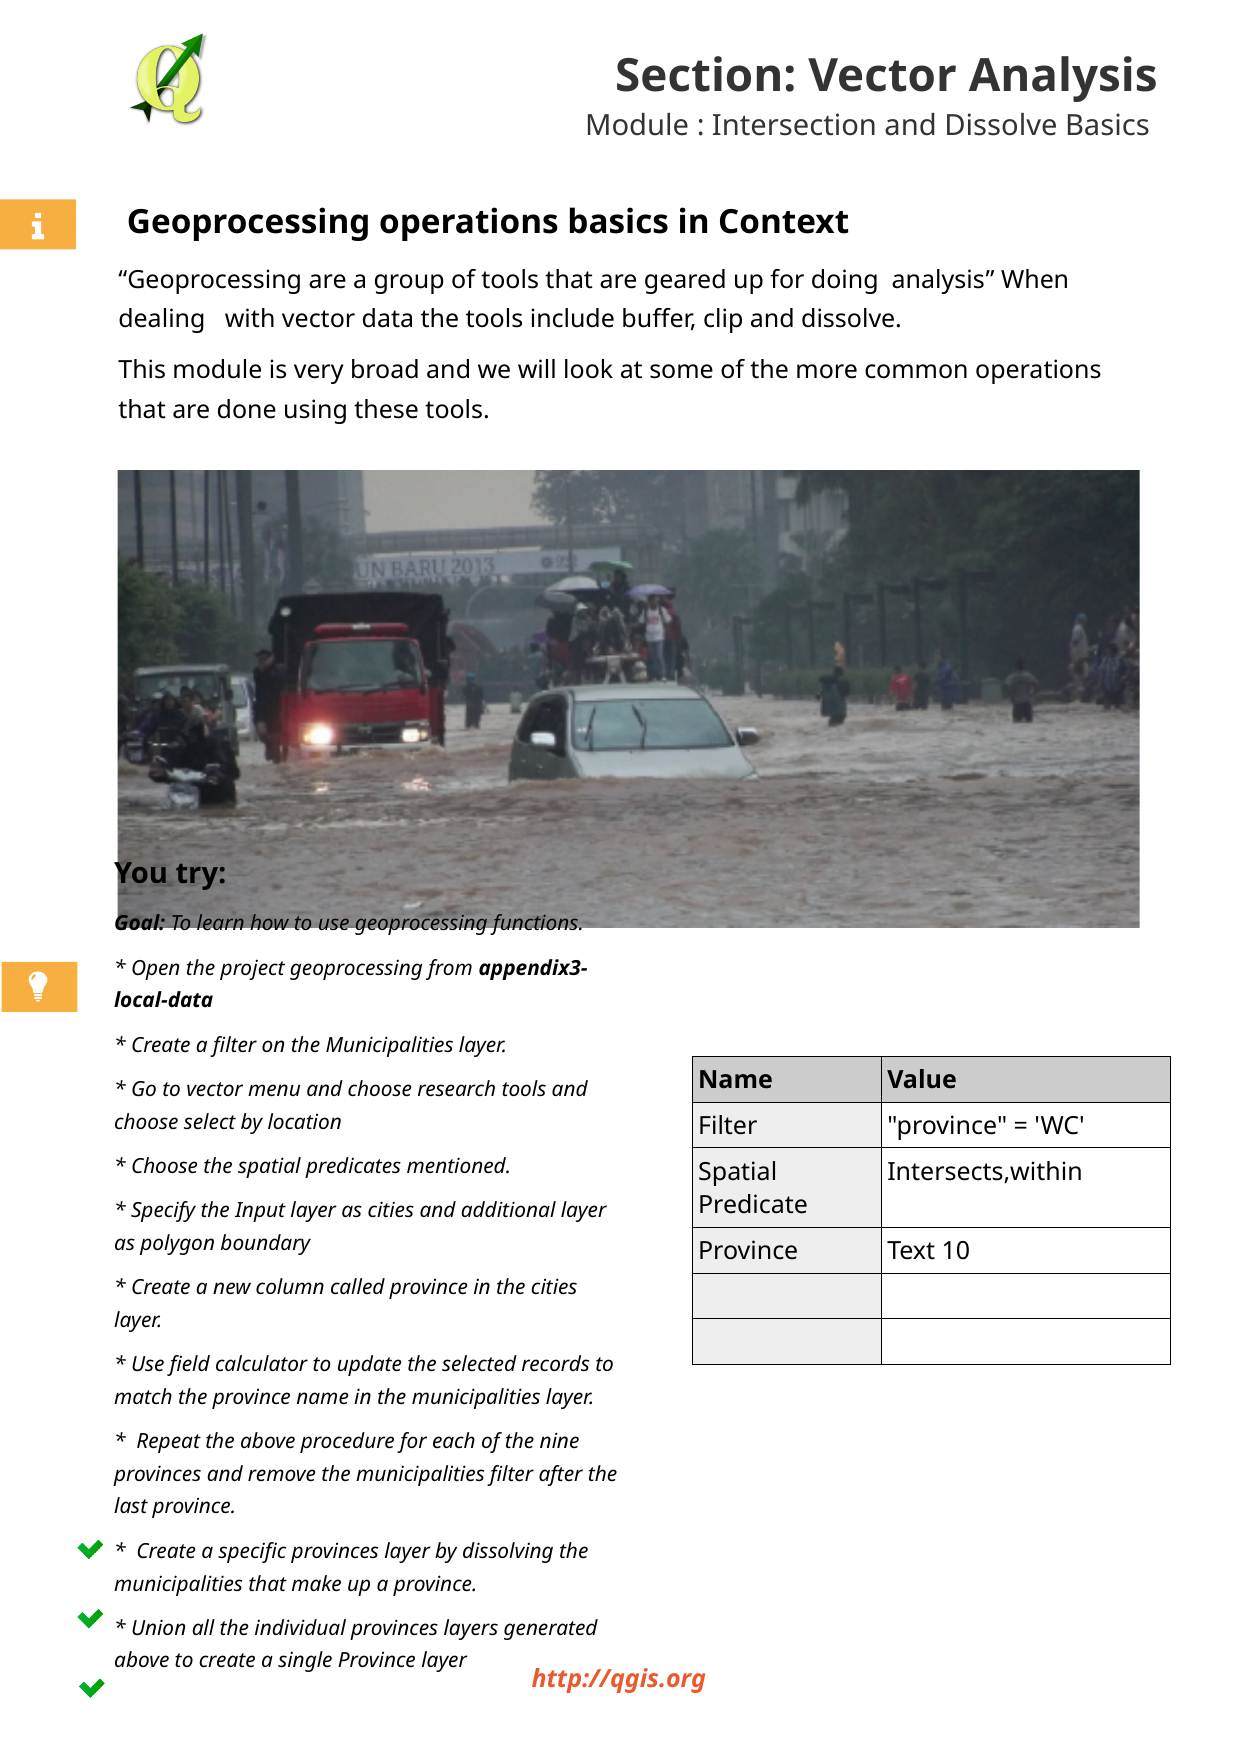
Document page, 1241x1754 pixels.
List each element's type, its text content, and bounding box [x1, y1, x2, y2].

picture [548, 920, 554, 928]
table_header Name [693, 1057, 881, 1102]
table_cell Spatial Predicate [693, 1148, 881, 1227]
picture [122, 31, 218, 127]
picture [411, 920, 417, 928]
table_cell Intersects,within [882, 1148, 1170, 1227]
text “Geoprocessing are a group of tools that are geared up for doing analysis” When dealing with vector data the tools include buffer, clip and dissolve. [118, 262, 1122, 335]
table_header Value [882, 1057, 1170, 1102]
picture [264, 920, 270, 928]
picture [215, 920, 221, 928]
table_cell [882, 1274, 1170, 1318]
picture [182, 920, 188, 928]
subtitle Geoprocessing operations basics in Context [118, 198, 1122, 243]
picture [117, 470, 1140, 928]
table_cell Filter [693, 1103, 881, 1147]
text This module is very broad and we will look at some of the more common operations that are done using these tools. [118, 352, 1122, 425]
table_cell [693, 1319, 881, 1364]
picture [357, 920, 363, 928]
table_cell [693, 1274, 881, 1318]
table_cell [882, 1319, 1170, 1364]
table_cell Province [693, 1228, 881, 1273]
picture [380, 920, 386, 928]
picture [303, 920, 309, 928]
table_cell Text 10 [882, 1228, 1170, 1273]
table_cell "province" = 'WC' [882, 1103, 1170, 1147]
picture [478, 920, 484, 928]
